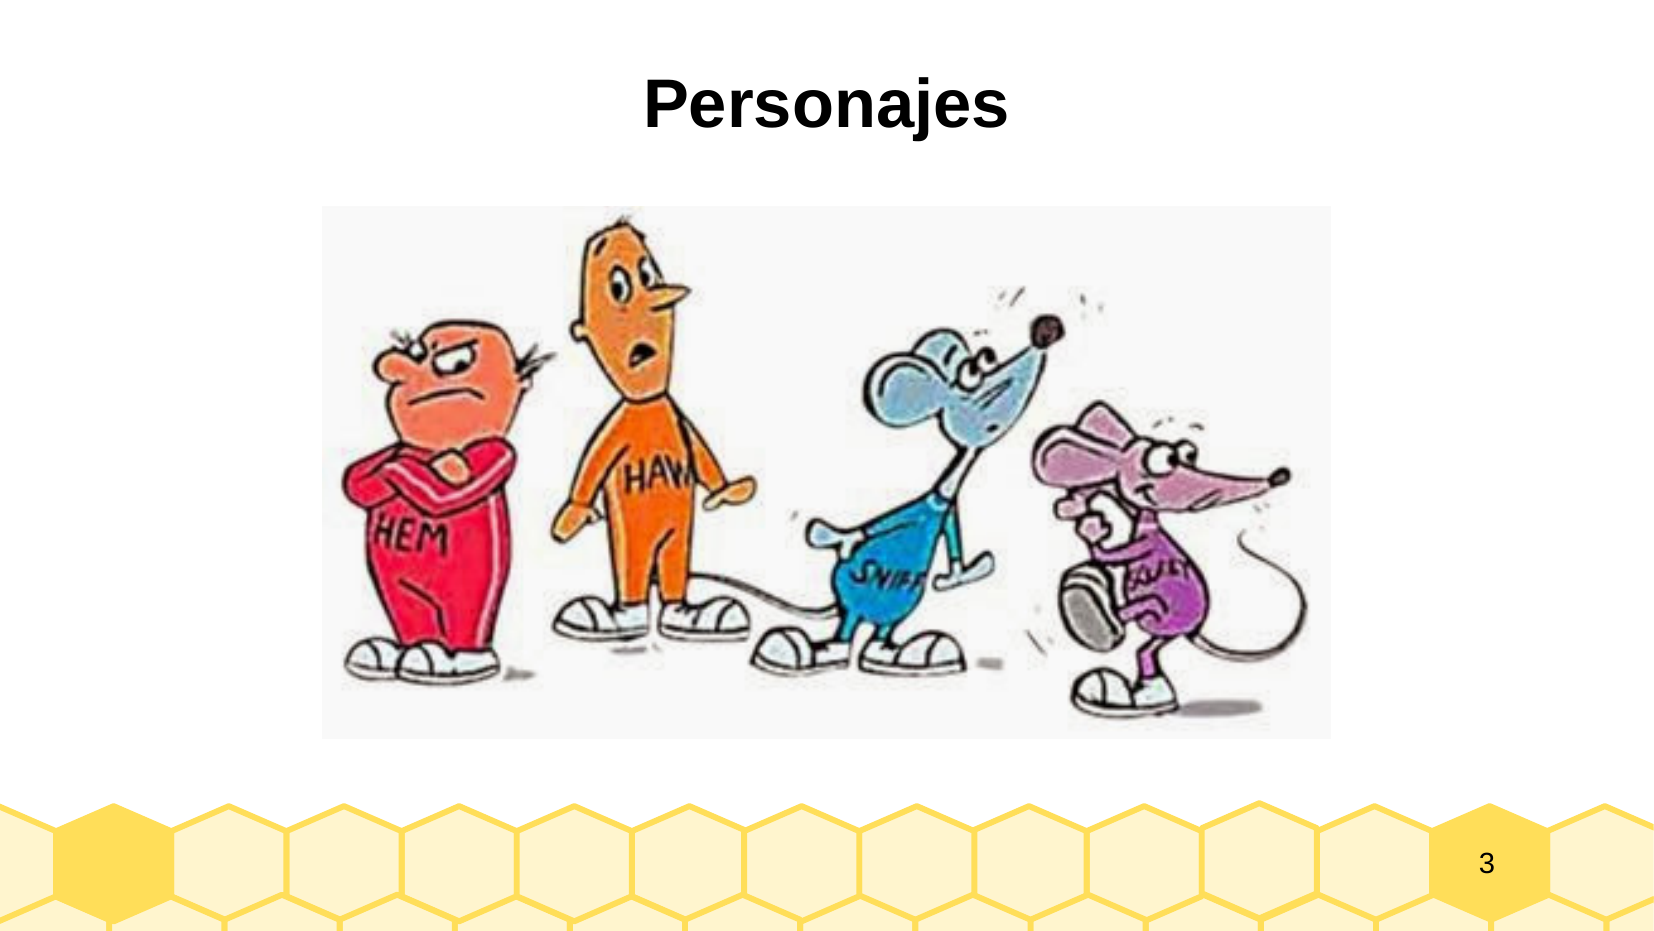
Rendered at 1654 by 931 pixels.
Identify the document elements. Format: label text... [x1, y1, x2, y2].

title Personajes [88, 29, 1565, 178]
picture [322, 206, 1331, 739]
